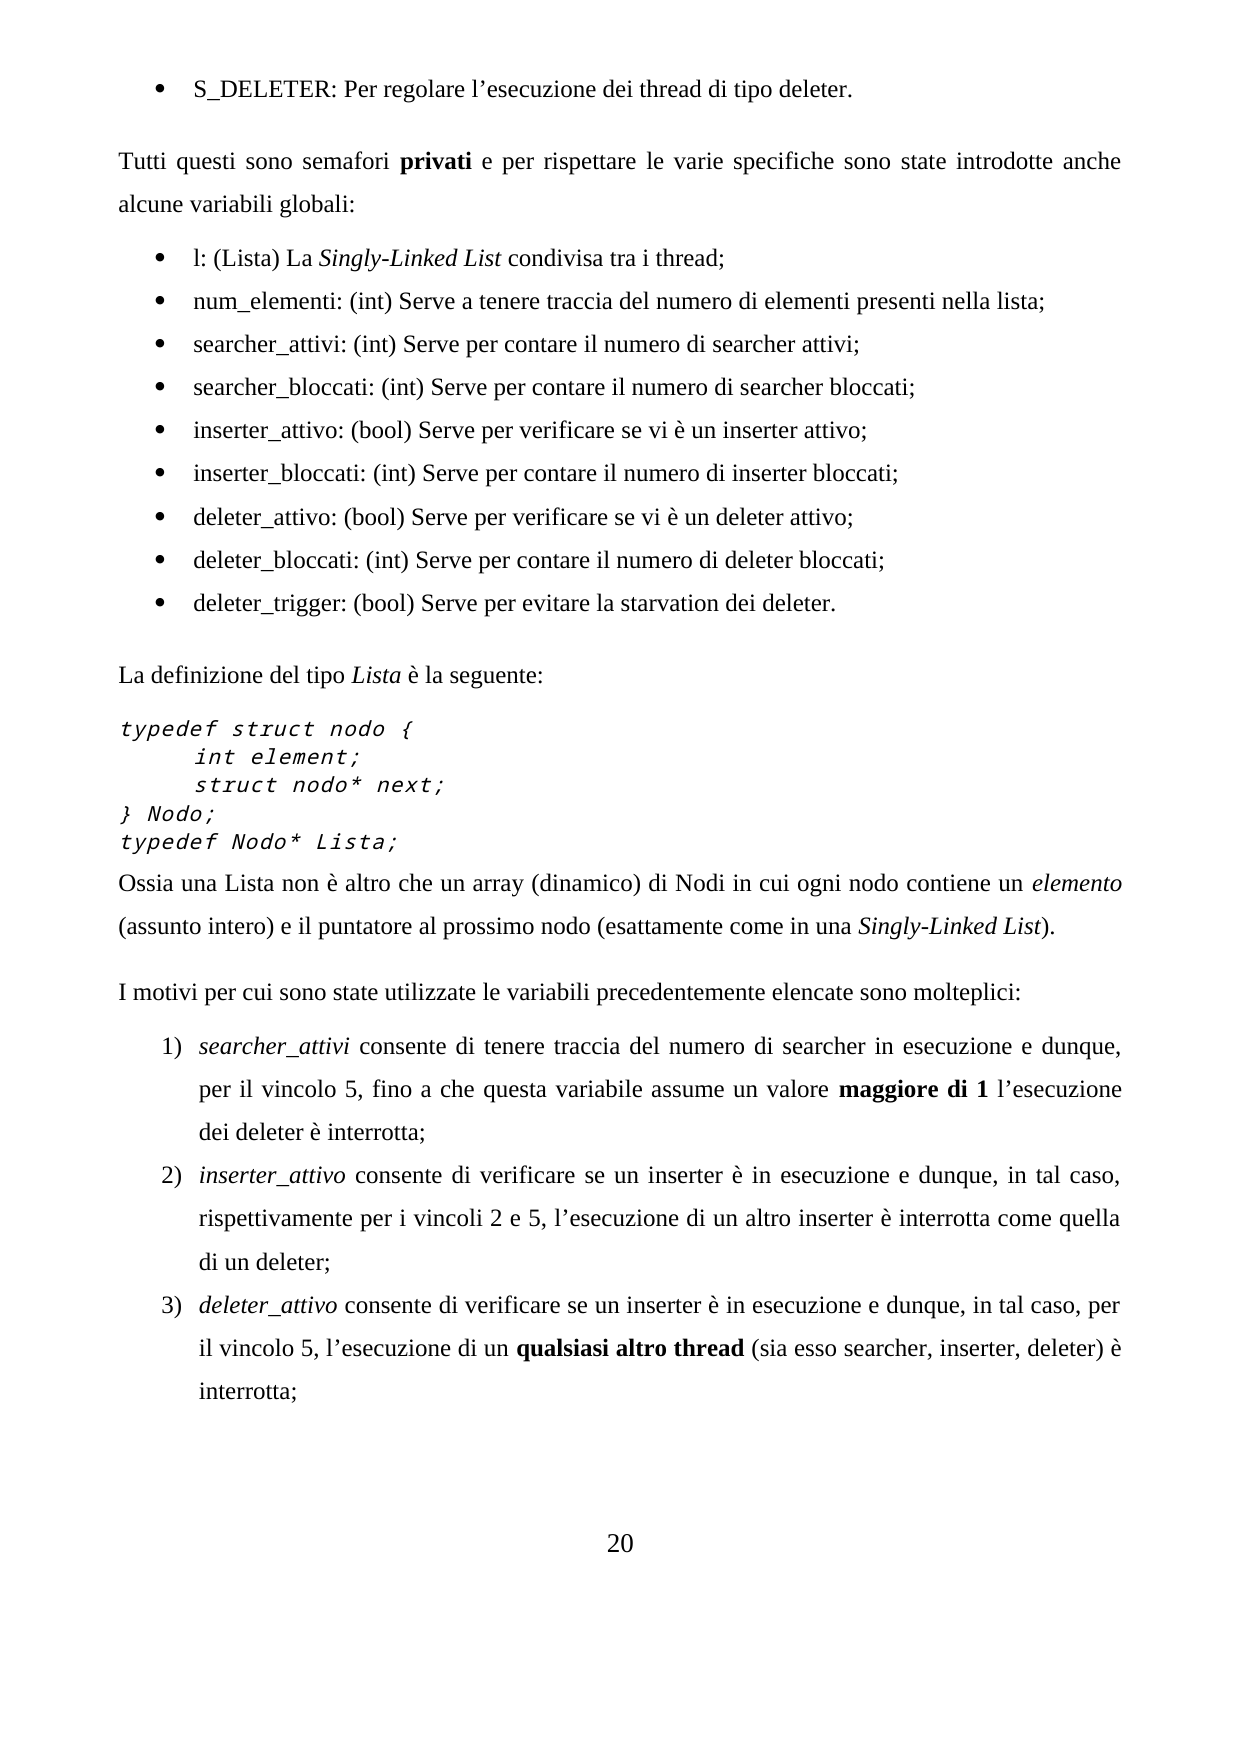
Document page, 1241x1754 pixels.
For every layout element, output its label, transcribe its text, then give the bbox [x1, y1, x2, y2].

text Tutti questi sono semafori privati e per rispettare le varie specifiche sono state introdotte anche alcune variabili globali: [118, 146, 1122, 218]
list l: (Lista) La Singly-Linked List condivisa tra i thread; [156, 243, 1122, 272]
list deleter_trigger: (bool) Serve per evitare la starvation dei deleter. [156, 588, 1122, 617]
list inserter_attivo consente di verificare se un inserter è in esecuzione e dunque, in tal caso, rispettivamente per i vincoli 2 e 5, l’esecuzione di un altro inserter è interrotta come quella di un deleter; [161, 1160, 1122, 1275]
list num_elementi: (int) Serve a tenere traccia del numero di elementi presenti nella lista; [156, 286, 1122, 315]
list searcher_attivi: (int) Serve per contare il numero di searcher attivi; [156, 329, 1122, 358]
text I motivi per cui sono state utilizzate le variabili precedentemente elencate sono molteplici: [118, 977, 1122, 1006]
text typedef Nodo* Lista; [118, 827, 1122, 856]
text typedef struct nodo { [118, 714, 1122, 742]
list inserter_bloccati: (int) Serve per contare il numero di inserter bloccati; [156, 458, 1122, 487]
list deleter_bloccati: (int) Serve per contare il numero di deleter bloccati; [156, 545, 1122, 573]
text La definizione del tipo Lista è la seguente: [118, 660, 1122, 689]
text int element; [118, 742, 1122, 771]
text struct nodo* next; [118, 771, 1122, 799]
list deleter_attivo consente di verificare se un inserter è in esecuzione e dunque, in tal caso, per il vincolo 5, l’esecuzione di un qualsiasi altro thread (sia esso searcher, inserter, deleter) è interrotta; [161, 1290, 1122, 1405]
list inserter_attivo: (bool) Serve per verificare se vi è un inserter attivo; [156, 415, 1122, 444]
list deleter_attivo: (bool) Serve per verificare se vi è un deleter attivo; [156, 502, 1122, 530]
text } Nodo; [118, 799, 1122, 827]
list searcher_attivi consente di tenere traccia del numero di searcher in esecuzione e dunque, per il vincolo 5, fino a che questa variabile assume un valore maggiore di 1 l’esecuzione dei deleter è interrotta; [161, 1031, 1122, 1146]
list S_DELETER: Per regolare l’esecuzione dei thread di tipo deleter. [156, 74, 1122, 103]
list searcher_bloccati: (int) Serve per contare il numero di searcher bloccati; [156, 372, 1122, 401]
text Ossia una Lista non è altro che un array (dinamico) di Nodi in cui ogni nodo contiene un elemento (assunto intero) e il puntatore al prossimo nodo (esattamente come in una Singly-Linked List). [118, 868, 1122, 940]
